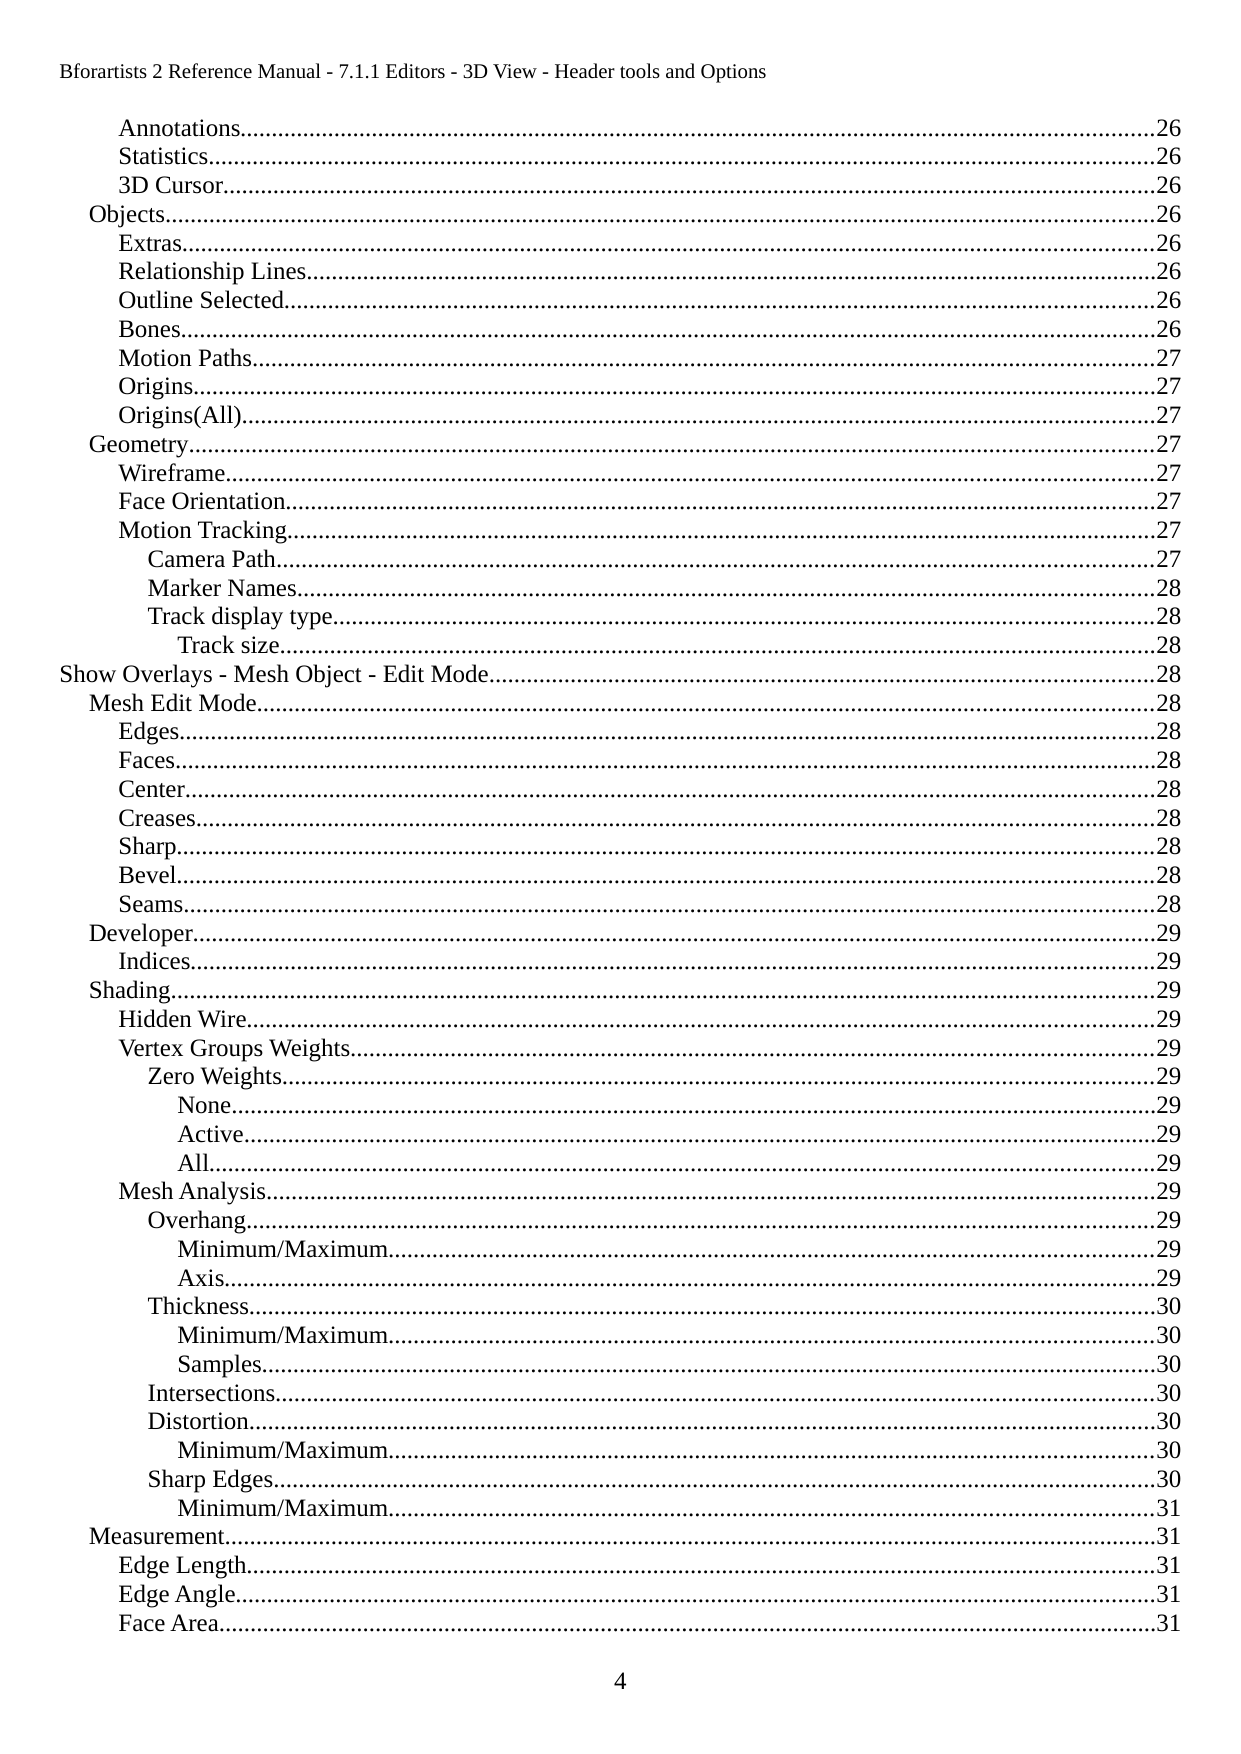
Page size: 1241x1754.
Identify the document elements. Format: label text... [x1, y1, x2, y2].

text Edges 28 [118, 716, 1181, 745]
text Camera Path 27 [147, 544, 1181, 573]
text Shading 29 [88, 975, 1181, 1004]
text Minimum/Maximum 31 [177, 1493, 1181, 1521]
text Seams 28 [118, 889, 1181, 918]
text Origins(All) 27 [118, 400, 1181, 429]
text Geometry 27 [88, 429, 1181, 458]
text Extras 26 [118, 228, 1181, 256]
text Developer 29 [88, 918, 1181, 946]
text Mesh Analysis 29 [118, 1176, 1181, 1205]
text Motion Tracking 27 [118, 515, 1181, 544]
text Mesh Edit Mode 28 [88, 688, 1181, 716]
text Minimum/Maximum 30 [177, 1435, 1181, 1464]
text Show Overlays - Mesh Object - Edit Mode 28 [59, 659, 1181, 688]
text All 29 [177, 1148, 1181, 1176]
text Intersections 30 [147, 1378, 1181, 1406]
text Face Area 31 [118, 1608, 1181, 1636]
text Samples 30 [177, 1349, 1181, 1378]
text Center 28 [118, 774, 1181, 803]
text Indices 29 [118, 946, 1181, 975]
text Relationship Lines 26 [118, 256, 1181, 285]
text Edge Length 31 [118, 1550, 1181, 1579]
text Axis 29 [177, 1263, 1181, 1291]
text Outline Selected 26 [118, 285, 1181, 314]
text Sharp 28 [118, 831, 1181, 860]
text Distortion 30 [147, 1406, 1181, 1435]
text Bones 26 [118, 314, 1181, 343]
text Vertex Groups Weights 29 [118, 1033, 1181, 1061]
text Creases 28 [118, 803, 1181, 831]
text Statistics 26 [118, 141, 1181, 170]
text Hidden Wire 29 [118, 1004, 1181, 1033]
text Active 29 [177, 1119, 1181, 1148]
text Motion Paths 27 [118, 343, 1181, 371]
text Minimum/Maximum 30 [177, 1320, 1181, 1349]
text 3D Cursor 26 [118, 170, 1181, 199]
text Track size 28 [177, 630, 1181, 659]
text Minimum/Maximum 29 [177, 1234, 1181, 1263]
text Bevel 28 [118, 860, 1181, 889]
text Zero Weights 29 [147, 1061, 1181, 1090]
text Wireframe 27 [118, 458, 1181, 486]
text Marker Names 28 [147, 573, 1181, 601]
text Faces 28 [118, 745, 1181, 774]
text Objects 26 [88, 199, 1181, 228]
text Thickness 30 [147, 1291, 1181, 1320]
text Track display type 28 [147, 601, 1181, 630]
text Origins 27 [118, 371, 1181, 400]
text Measurement 31 [88, 1521, 1181, 1550]
text None 29 [177, 1090, 1181, 1119]
text Face Orientation 27 [118, 486, 1181, 515]
text Sharp Edges 30 [147, 1464, 1181, 1493]
text Overhang 29 [147, 1205, 1181, 1234]
text Edge Angle 31 [118, 1579, 1181, 1608]
text Annotations 26 [118, 113, 1181, 141]
